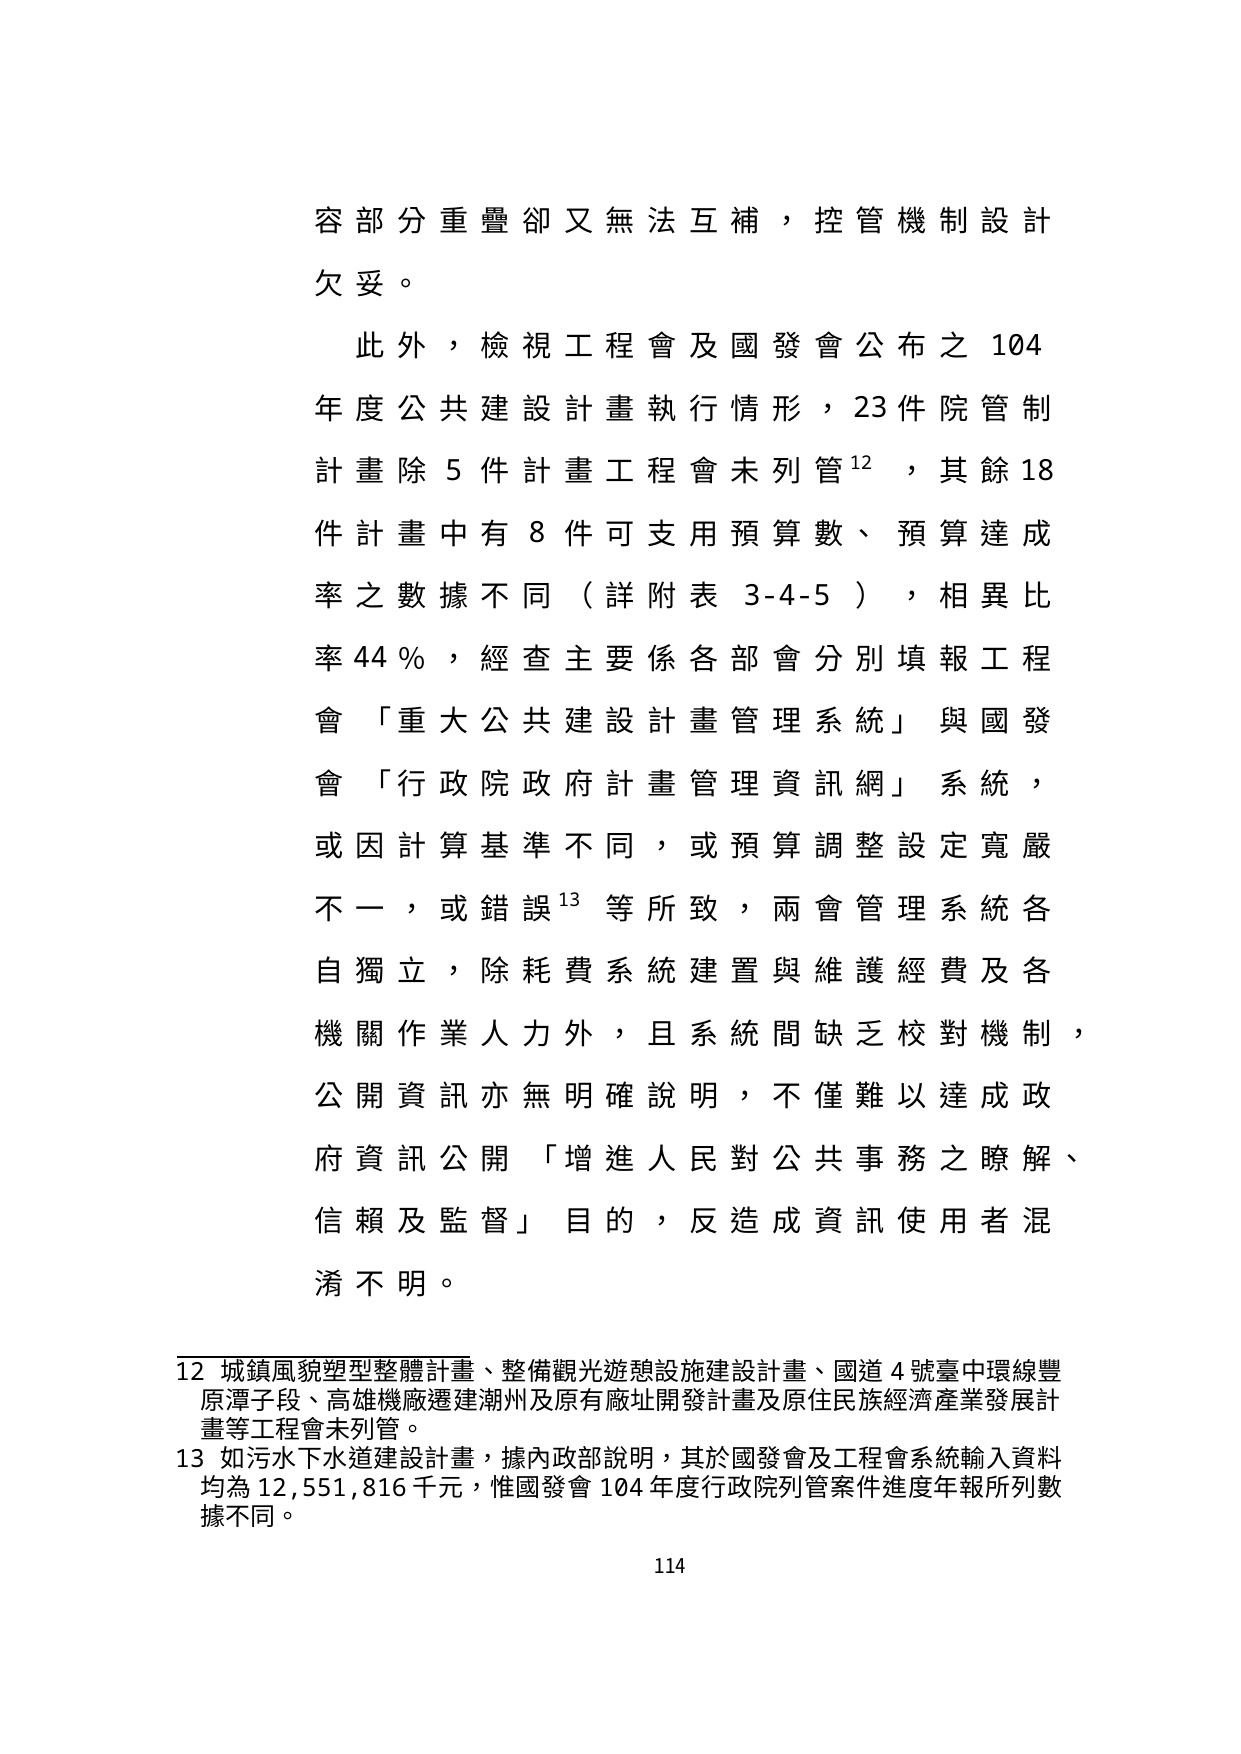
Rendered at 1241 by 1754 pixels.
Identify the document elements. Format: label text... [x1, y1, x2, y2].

text 容部分重疊卻又無法互補，控管機制設計欠妥。 [271, 177, 1058, 302]
text 此外，檢視工程會及國發會公布之104年度公共建設計畫執行情形，23件院管制計畫除5件計畫工程會未列管，其餘18件計畫中有8件可支用預算數、預算達成率之數據不同（詳附表3-4-5），相異比率44％，經查主要係各部會分別填報工程會「重大公共建設計畫管理系統」與國發會「行政院政府計畫管理資訊網」系統，或因計算基準不同，或預算調整設定寬嚴不一，或錯誤等所致，兩會管理系統各自獨立，除耗費系統建置與維護經費及各機關作業人力外，且系統間缺乏校對機制，公開資訊亦無明確說明，不僅難以達成政府資訊公開「增進人民對公共事務之瞭解、信賴及監督」目的，反造成資訊使用者混淆不明。 [271, 302, 1058, 1302]
text 城鎮風貌塑型整體計畫、整備觀光遊憩設施建設計畫、國道4號臺中環線豐原潭子段、高雄機廠遷建潮州及原有廠址開發計畫及原住民族經濟產業發展計畫等工程會未列管。 [174, 1357, 1063, 1444]
text 如污水下水道建設計畫，據內政部說明，其於國發會及工程會系統輸入資料均為12,551,816千元，惟國發會104年度行政院列管案件進度年報所列數據不同。 [174, 1444, 1063, 1532]
